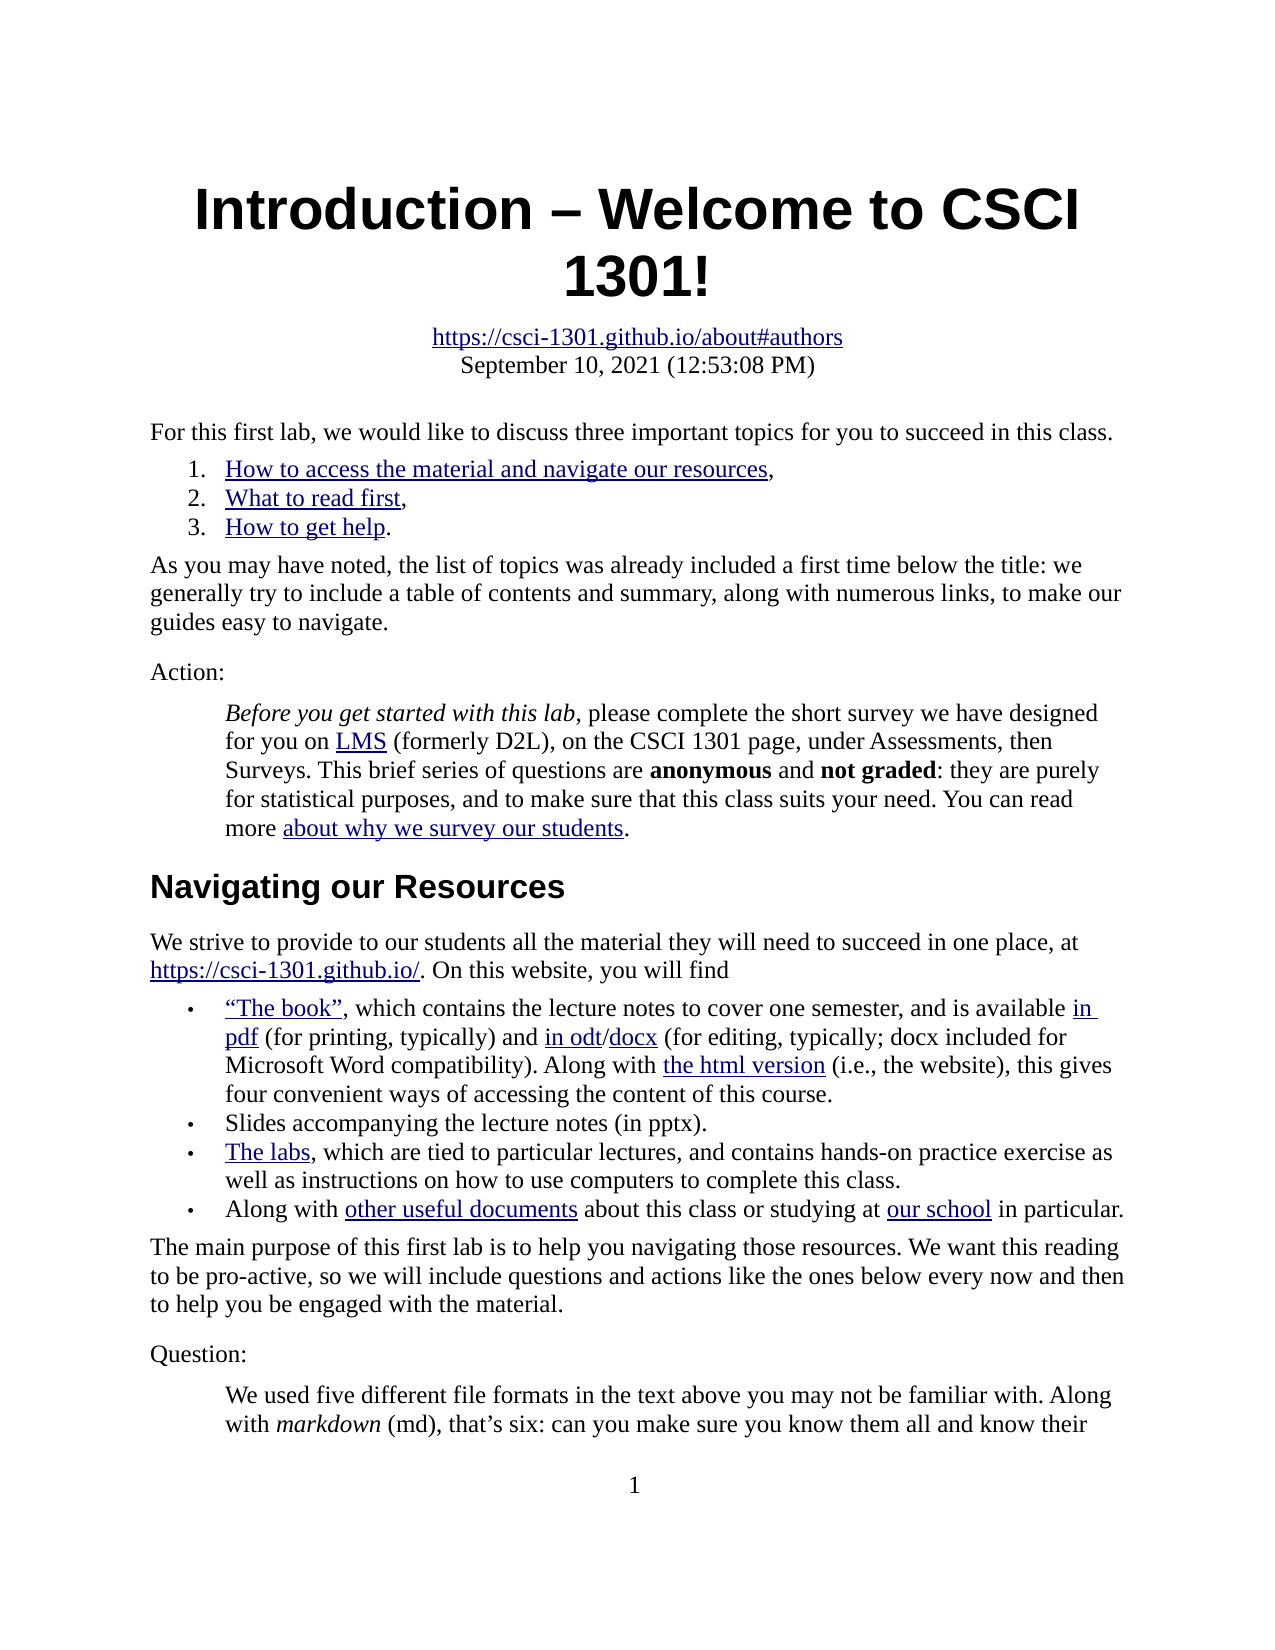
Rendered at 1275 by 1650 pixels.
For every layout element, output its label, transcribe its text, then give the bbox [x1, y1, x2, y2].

list Along with other useful documents about this class or studying at our school in particular. [187, 1194, 1125, 1223]
text The main purpose of this first lab is to help you navigating those resources. We want this reading to be pro-active, so we will include questions and actions like the ones below every now and then to help you be engaged with the material. [150, 1232, 1125, 1318]
text https://csci-1301.github.io/about#authors [150, 322, 1125, 350]
text Question: [150, 1339, 1125, 1368]
text Before you get started with this lab, please complete the short survey we have designed for you on LMS (formerly D2L), on the CSCI 1301 page, under Assessments, then Surveys. This brief series of questions are anonymous and not graded: they are purely for statistical purposes, and to make sure that this class suits your need. You can read more about why we survey our students. [225, 698, 1125, 841]
list Slides accompanying the lecture notes (in pptx). [187, 1108, 1125, 1137]
text For this first lab, we would like to discuss three important topics for you to succeed in this class. [150, 417, 1125, 446]
title Introduction – Welcome to CSCI 1301! [150, 175, 1125, 309]
text As you may have noted, the list of topics was already included a first time below the title: we generally try to include a table of contents and summary, along with numerous links, to make our guides easy to navigate. [150, 550, 1125, 636]
list The labs, which are tied to particular lectures, and contains hands-on practice exercise as well as instructions on how to use computers to complete this class. [187, 1137, 1125, 1194]
list How to access the material and navigate our resources, [187, 454, 1125, 483]
text We strive to provide to our students all the material they will need to succeed in one place, at https://csci-1301.github.io/. On this website, you will find [150, 927, 1125, 984]
list How to get help. [187, 512, 1125, 541]
text We used five different file formats in the text above you may not be familiar with. Along with markdown (md), that’s six: can you make sure you know them all and know their [225, 1380, 1125, 1437]
list “The book”, which contains the lecture notes to cover one semester, and is available in pdf (for printing, typically) and in odt/docx (for editing, typically; docx included for Microsoft Word compatibility). Along with the html version (i.e., the website), this gives four convenient ways of accessing the content of this course. [187, 993, 1125, 1108]
text September 10, 2021 (12:53:08 PM) [150, 350, 1125, 379]
list What to read first, [187, 483, 1125, 512]
text Action: [150, 657, 1125, 686]
subtitle Navigating our Resources [150, 866, 1125, 905]
